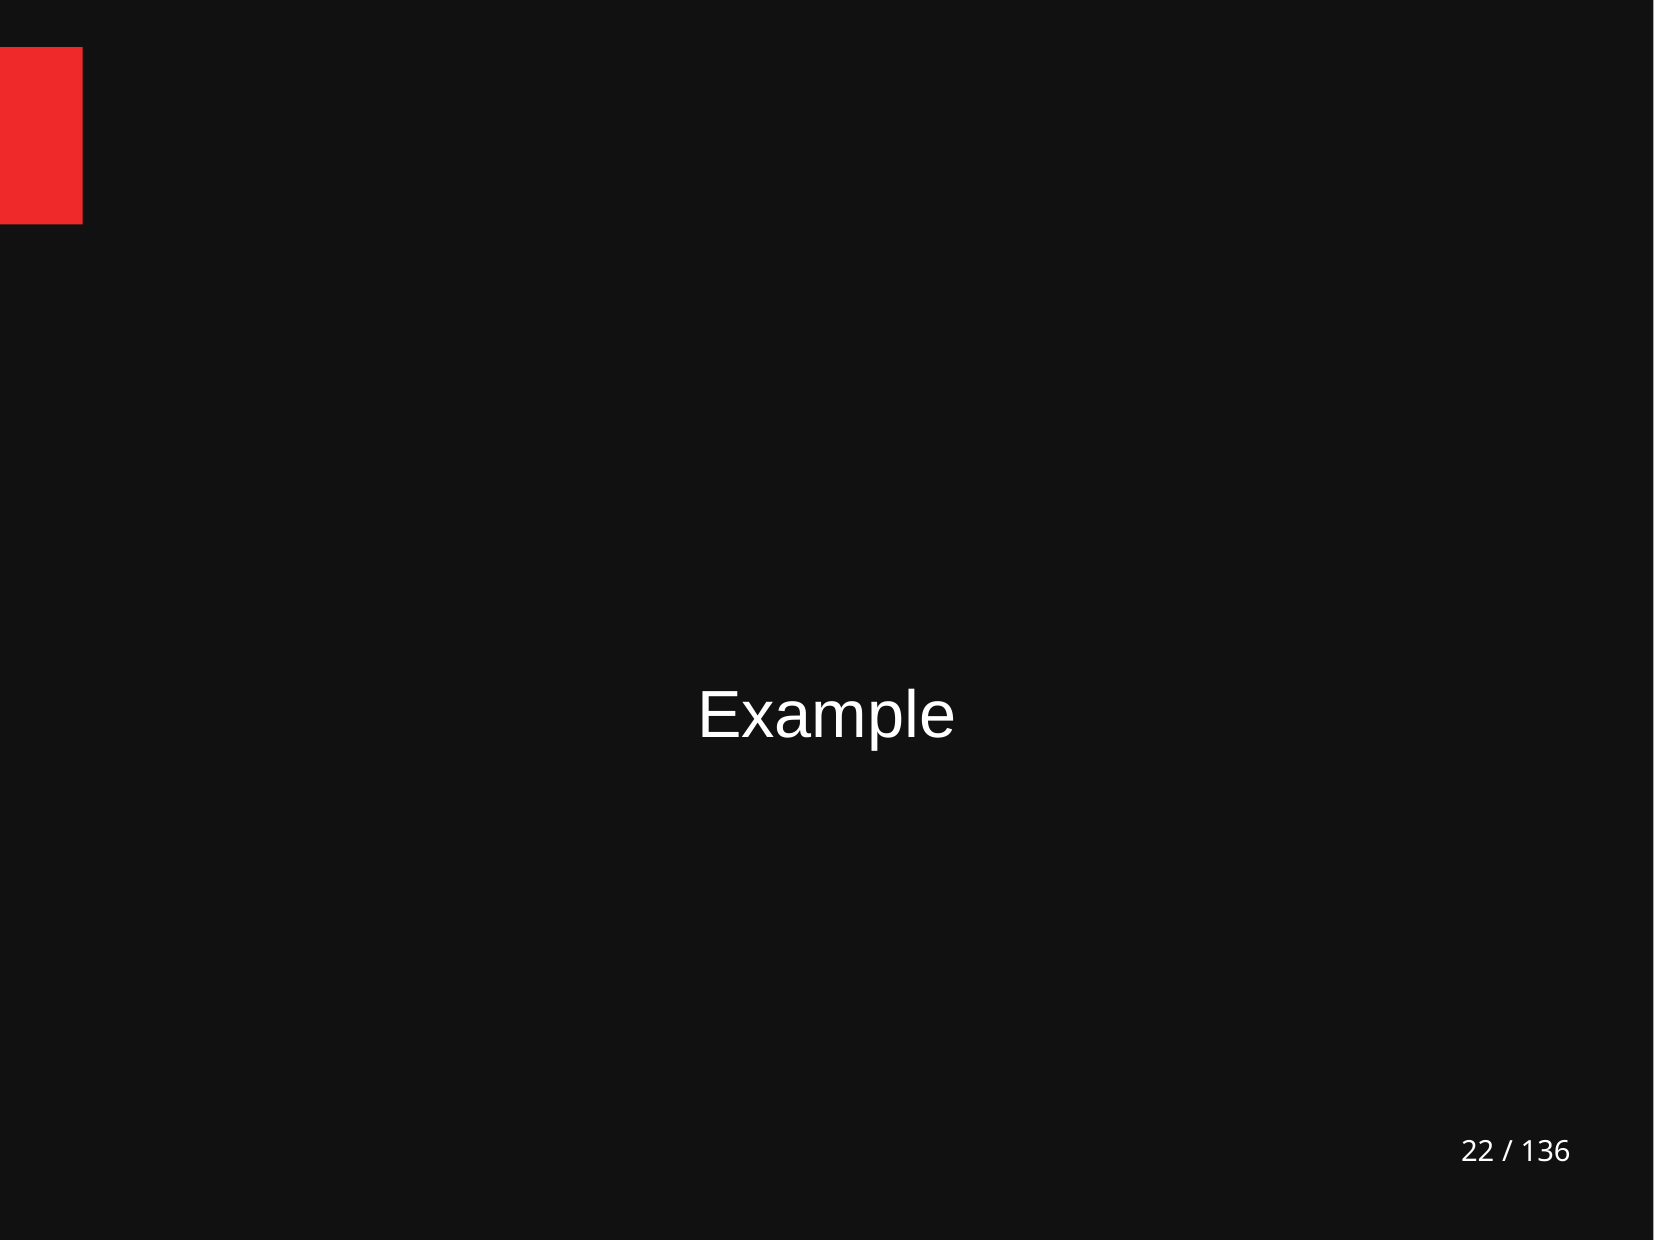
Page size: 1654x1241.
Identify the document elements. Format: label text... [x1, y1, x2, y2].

subtitle Example [118, 354, 1536, 1074]
